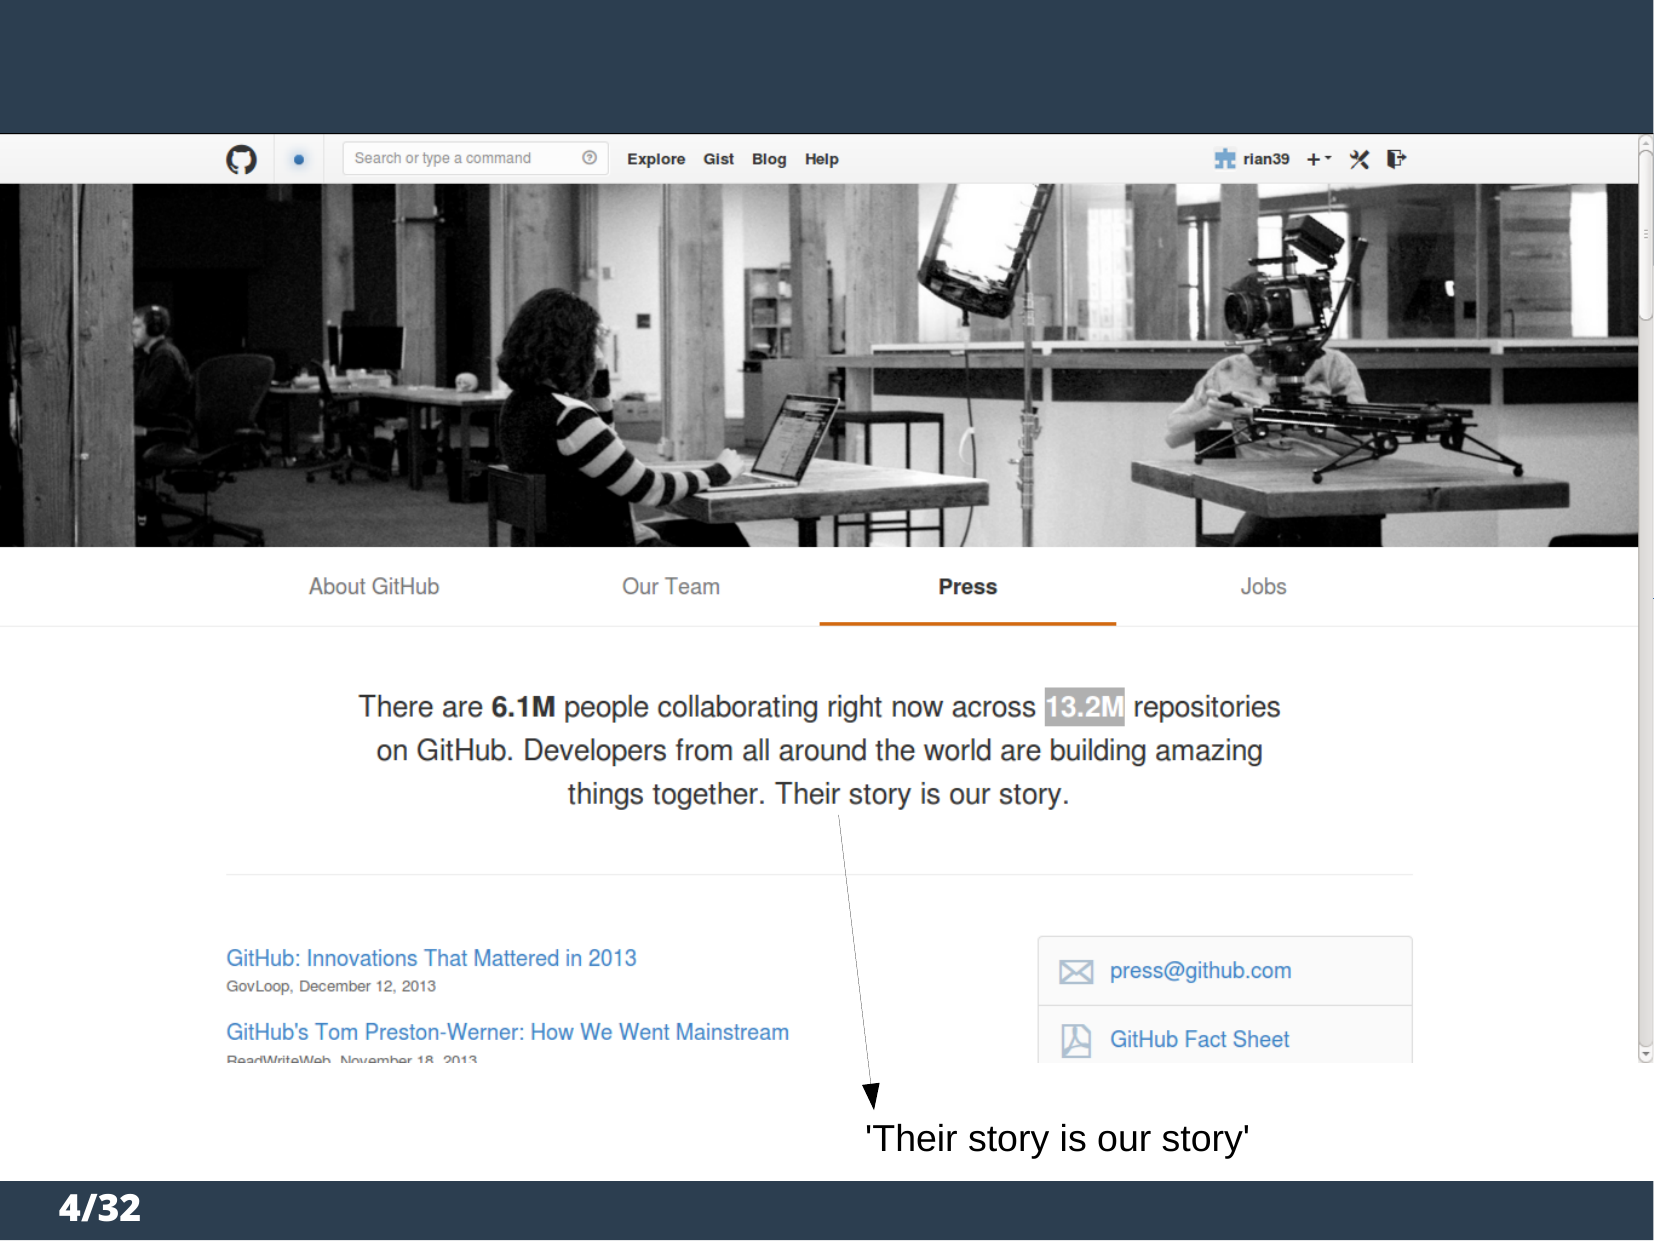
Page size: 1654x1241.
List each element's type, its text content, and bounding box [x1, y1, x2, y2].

text_box 'Their story is our story' [850, 1110, 1266, 1168]
picture [0, 133, 1654, 1063]
